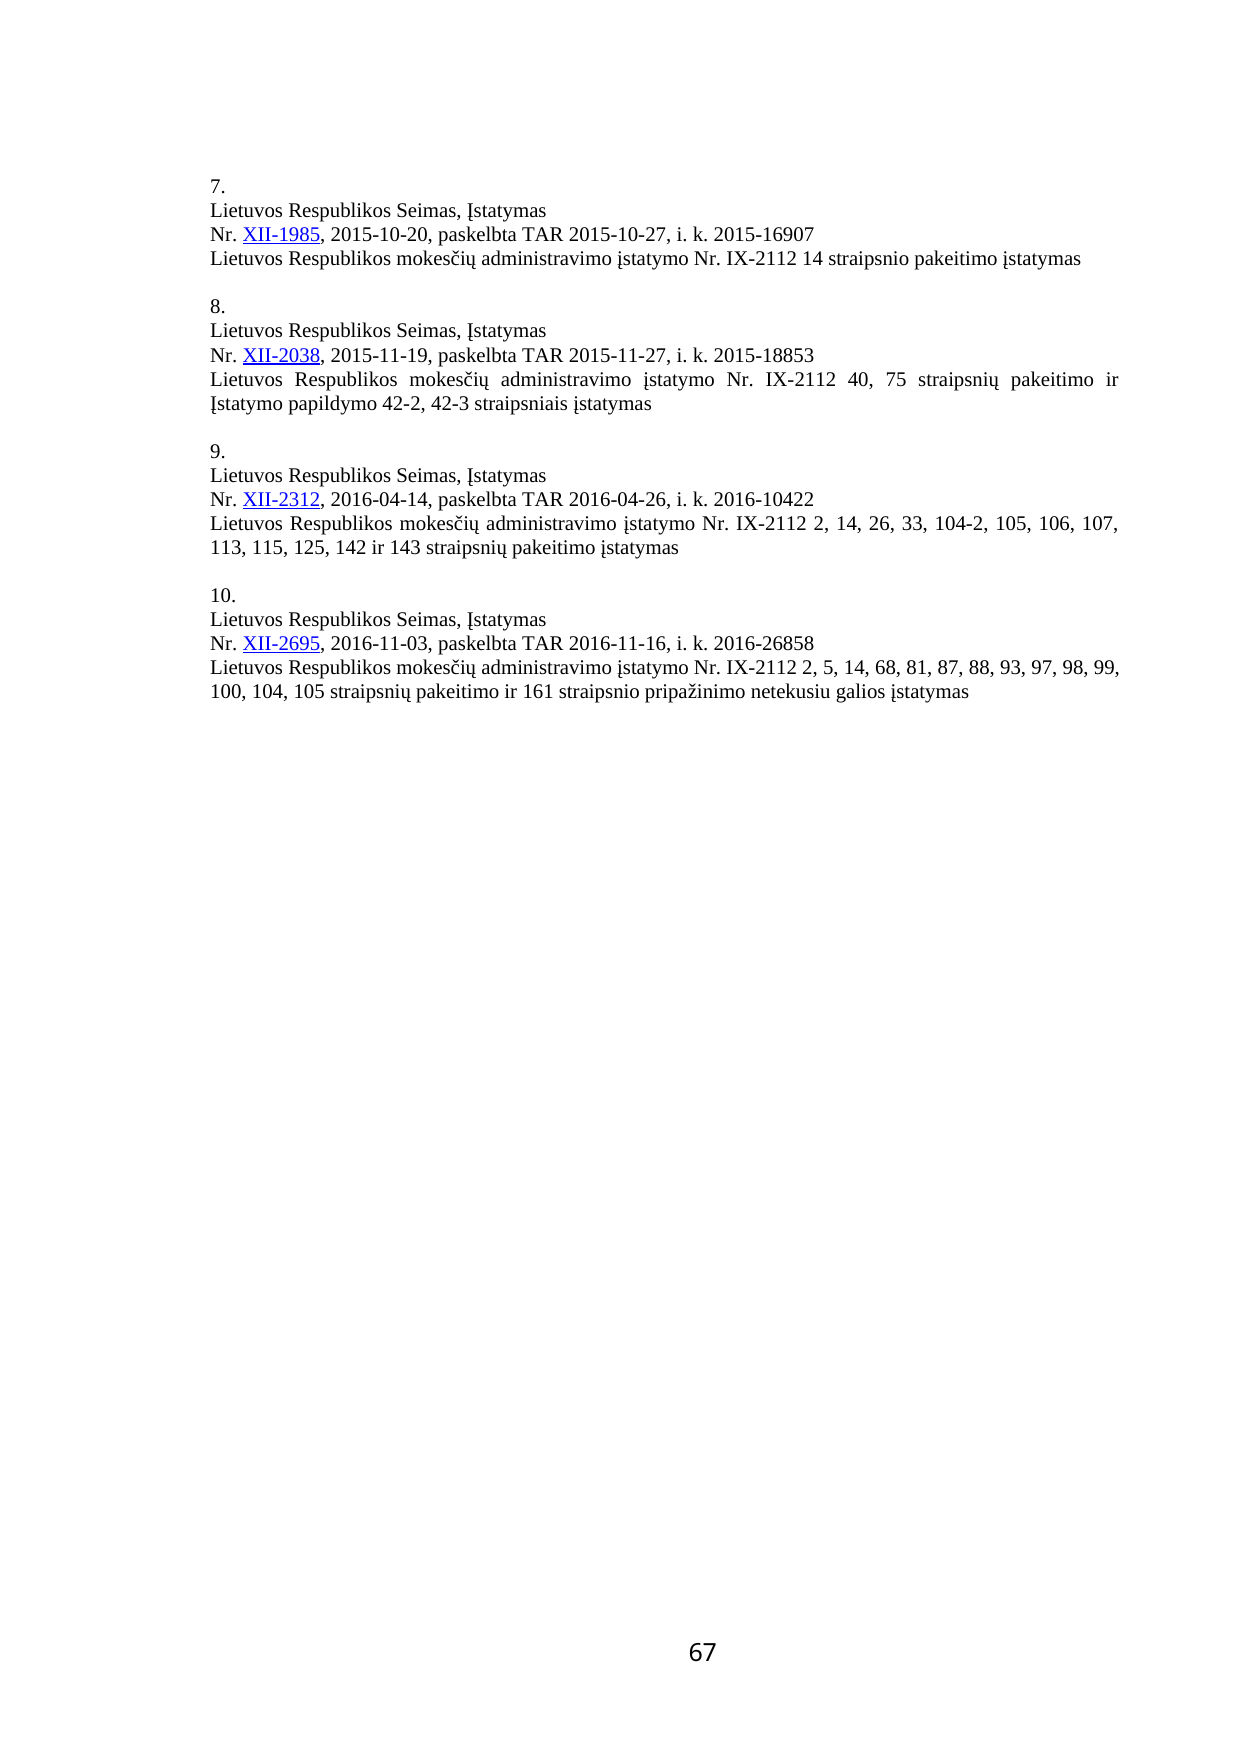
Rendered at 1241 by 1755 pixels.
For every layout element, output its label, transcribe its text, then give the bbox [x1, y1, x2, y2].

text Nr. XII-2695, 2016-11-03, paskelbta TAR 2016-11-16, i. k. 2016-26858 [210, 631, 1120, 655]
text Lietuvos Respublikos mokesčių administravimo įstatymo Nr. IX-2112 14 straipsnio pakeitimo įstatymas [210, 246, 1120, 270]
text 10. [210, 583, 1120, 607]
text Nr. XII-2038, 2015-11-19, paskelbta TAR 2015-11-27, i. k. 2015-18853 [210, 342, 1120, 367]
text 9. [210, 439, 1120, 463]
text 8. [210, 294, 1120, 318]
text Lietuvos Respublikos Seimas, Įstatymas [210, 607, 1120, 631]
text Nr. XII-1985, 2015-10-20, paskelbta TAR 2015-10-27, i. k. 2015-16907 [210, 222, 1120, 246]
text Lietuvos Respublikos mokesčių administravimo įstatymo Nr. IX-2112 40, 75 straipsnių pakeitimo ir Įstatymo papildymo 42-2, 42-3 straipsniais įstatymas [210, 367, 1120, 415]
text Lietuvos Respublikos Seimas, Įstatymas [210, 198, 1120, 222]
text 7. [210, 174, 1120, 198]
text Lietuvos Respublikos Seimas, Įstatymas [210, 463, 1120, 487]
text Lietuvos Respublikos Seimas, Įstatymas [210, 318, 1120, 342]
text Nr. XII-2312, 2016-04-14, paskelbta TAR 2016-04-26, i. k. 2016-10422 [210, 487, 1120, 511]
text Lietuvos Respublikos mokesčių administravimo įstatymo Nr. IX-2112 2, 5, 14, 68, 81, 87, 88, 93, 97, 98, 99, 100, 104, 105 straipsnių pakeitimo ir 161 straipsnio pripažinimo netekusiu galios įstatymas [210, 655, 1120, 703]
text Lietuvos Respublikos mokesčių administravimo įstatymo Nr. IX-2112 2, 14, 26, 33, 104-2, 105, 106, 107, 113, 115, 125, 142 ir 143 straipsnių pakeitimo įstatymas [210, 511, 1120, 559]
